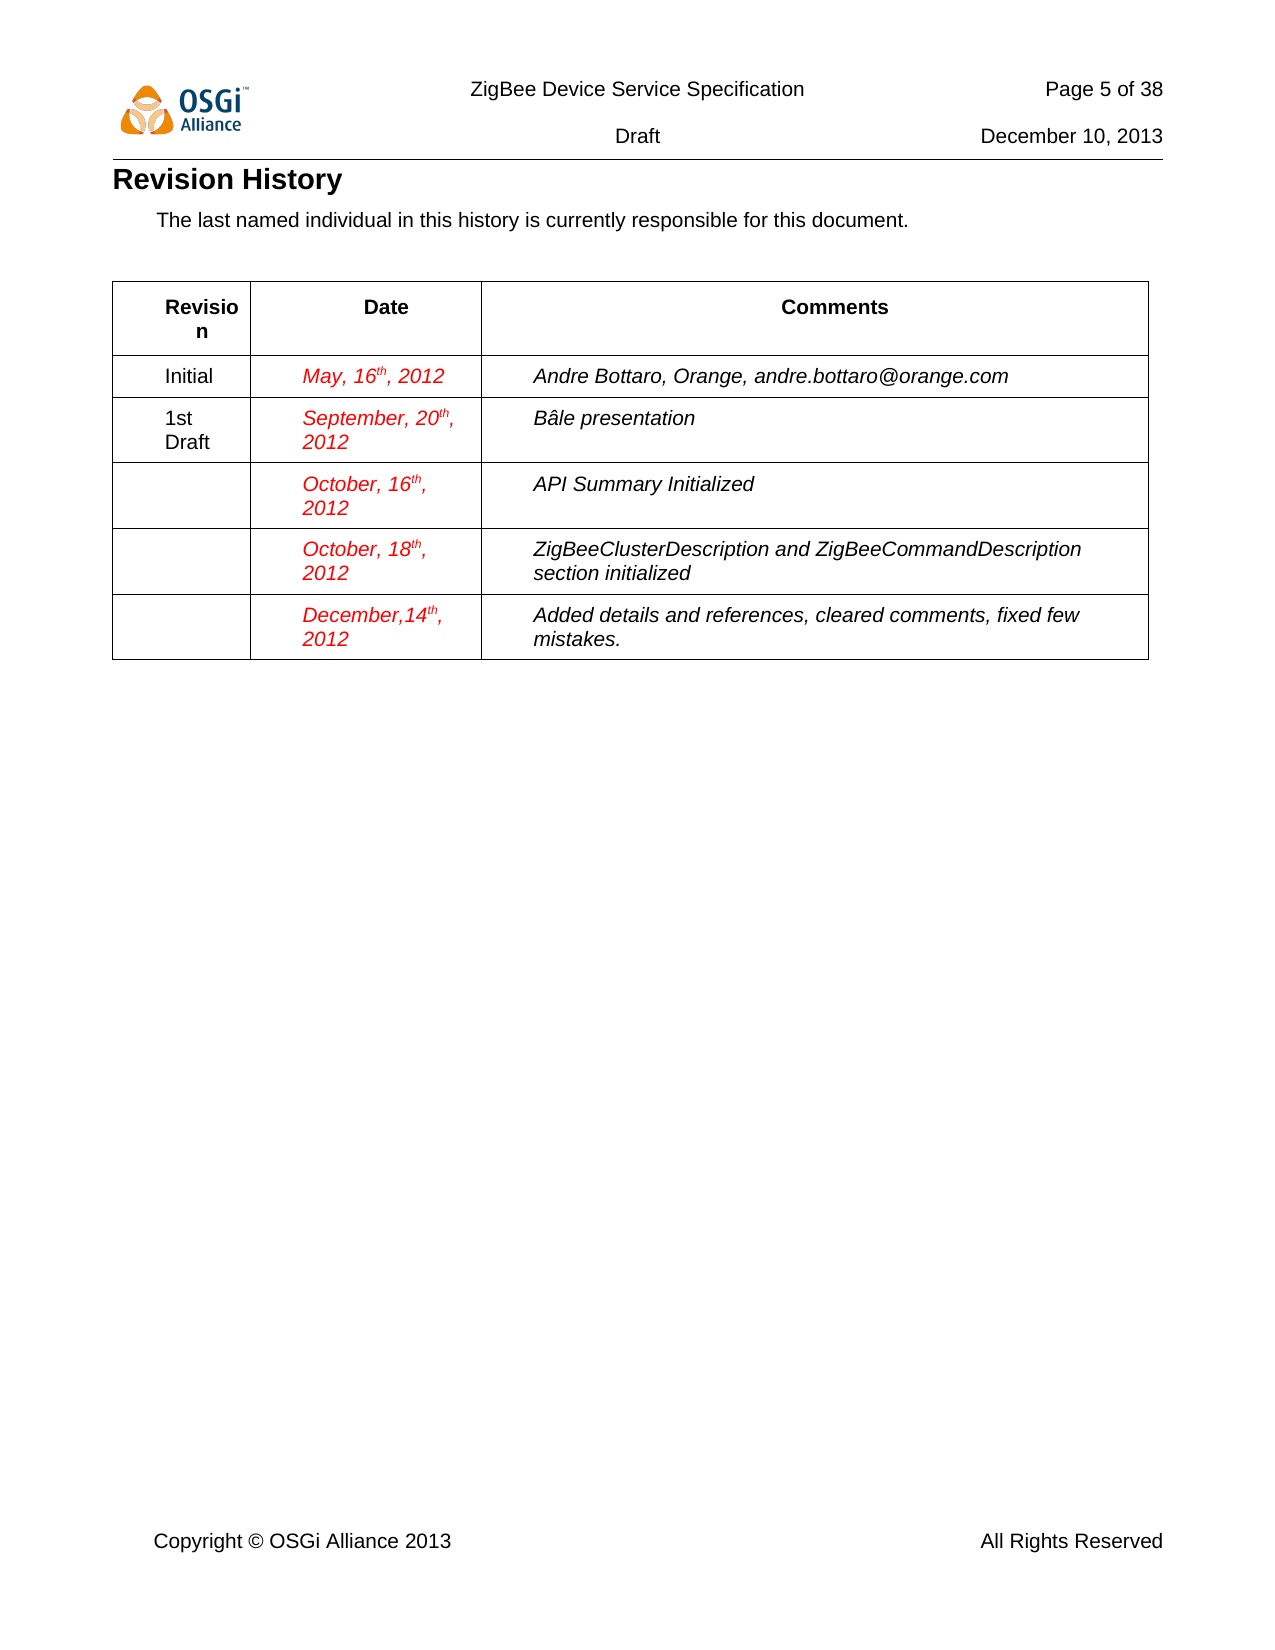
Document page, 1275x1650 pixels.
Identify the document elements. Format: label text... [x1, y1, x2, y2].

table_header Revision [113, 282, 250, 355]
table_cell May, 16th, 2012 [251, 356, 481, 397]
picture [113, 78, 257, 142]
table_cell API Summary Initialized [482, 463, 1148, 528]
text The last named individual in this history is currently responsible for this document. [156, 208, 1163, 232]
table_cell Andre Bottaro, Orange, andre.bottaro@orange.com [482, 356, 1148, 397]
table_header Date [251, 282, 481, 355]
table_cell [113, 529, 250, 593]
table_cell October, 16th, 2012 [251, 463, 481, 528]
table_cell [113, 595, 250, 659]
table_cell 1st Draft [113, 398, 250, 462]
table_cell September, 20th, 2012 [251, 398, 481, 462]
table_cell Bâle presentation [482, 398, 1148, 462]
table_cell Initial [113, 356, 250, 397]
subtitle Revision History [112, 160, 1163, 196]
table_cell October, 18th, 2012 [251, 529, 481, 593]
table_cell [113, 463, 250, 528]
table_header Comments [482, 282, 1148, 355]
table_cell December,14th, 2012 [251, 595, 481, 659]
table_cell ZigBeeClusterDescription and ZigBeeCommandDescription section initialized [482, 529, 1148, 593]
table_cell Added details and references, cleared comments, fixed few mistakes. [482, 595, 1148, 659]
